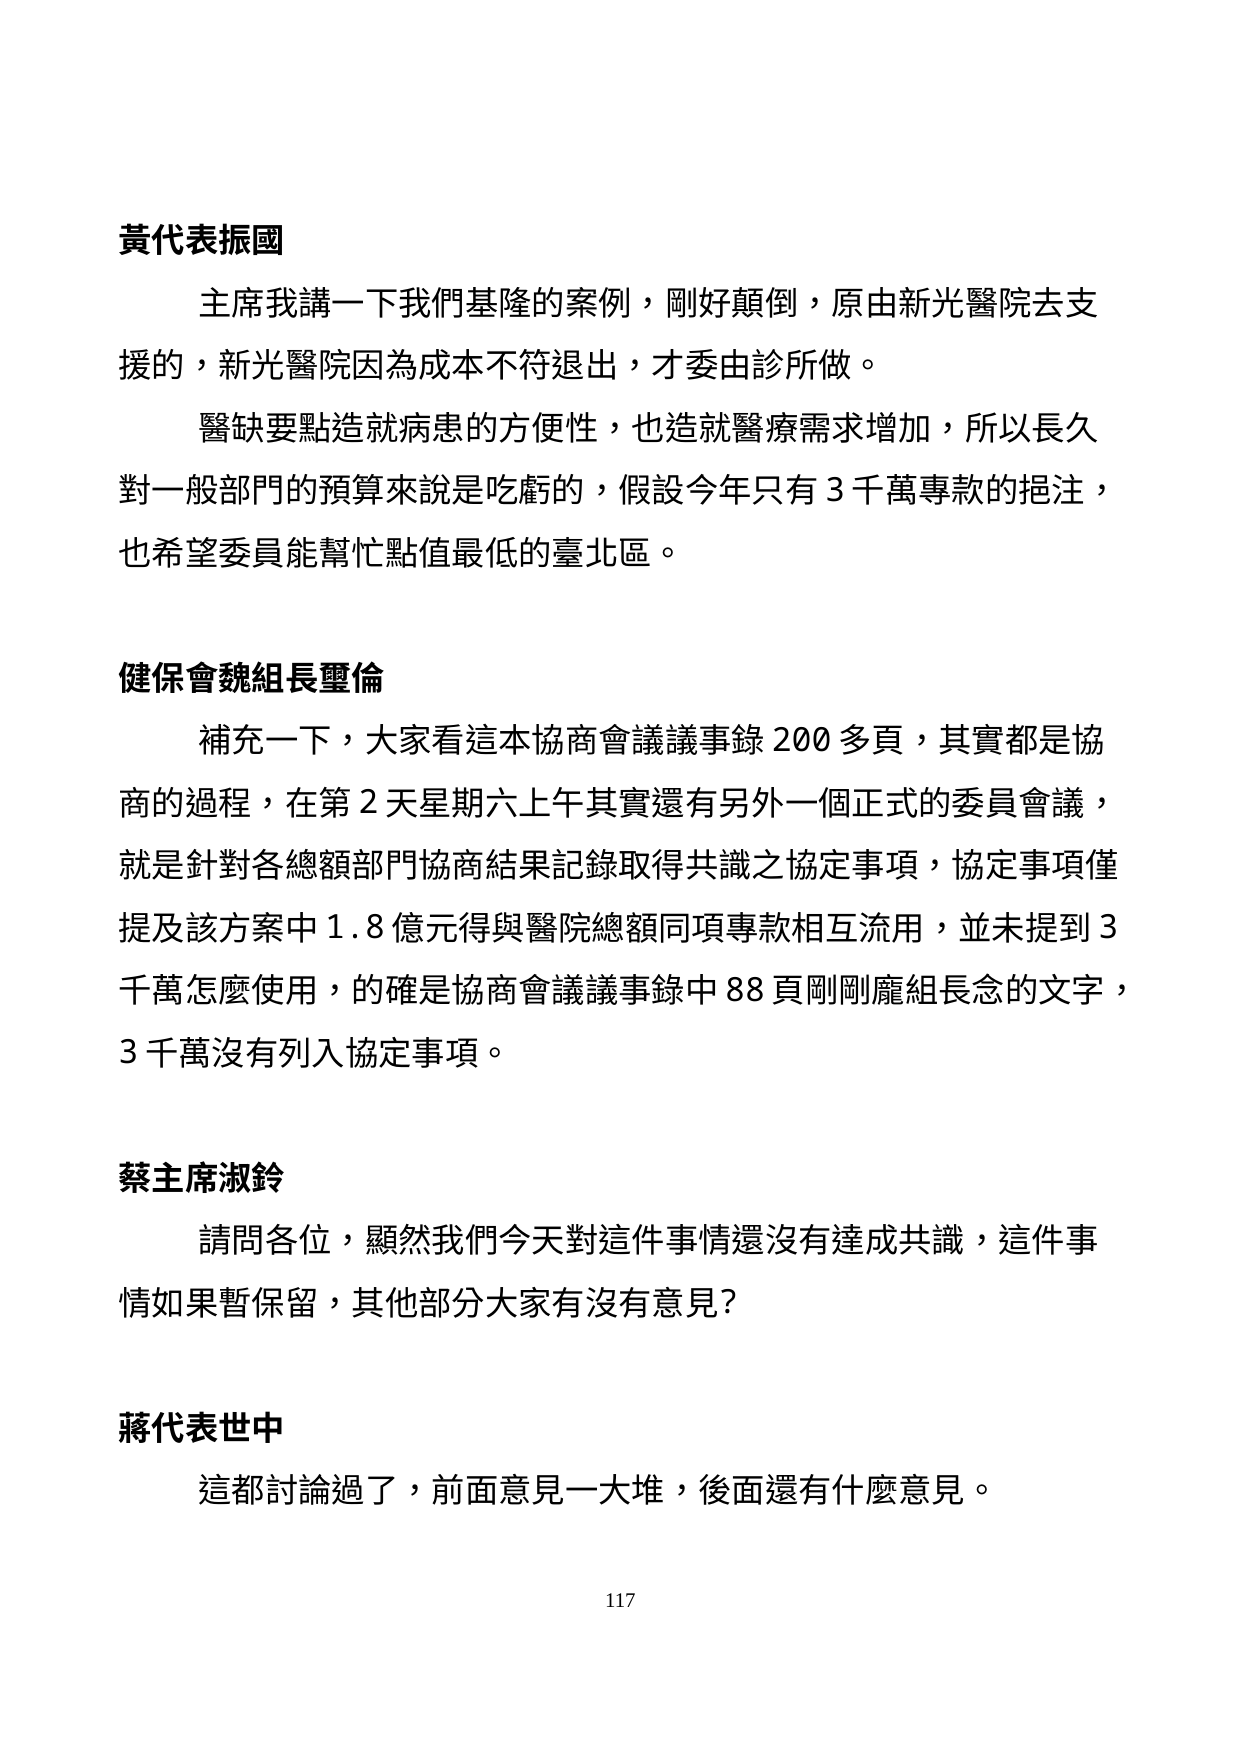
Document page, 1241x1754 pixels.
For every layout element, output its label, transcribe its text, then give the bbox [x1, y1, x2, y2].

text 醫缺要點造就病患的方便性，也造就醫療需求增加，所以長久對一般部門的預算來說是吃虧的，假設今年只有3千萬專款的挹注，也希望委員能幫忙點值最低的臺北區。 [118, 384, 1122, 572]
text 健保會魏組長璽倫 [118, 634, 1122, 697]
text 這都討論過了，前面意見一大堆，後面還有什麼意見。 [118, 1447, 1122, 1509]
text 補充一下，大家看這本協商會議議事錄200多頁，其實都是協商的過程，在第2天星期六上午其實還有另外一個正式的委員會議，就是針對各總額部門協商結果記錄取得共識之協定事項，協定事項僅提及該方案中1.8億元得與醫院總額同項專款相互流用，並未提到3千萬怎麼使用，的確是協商會議議事錄中88頁剛剛龐組長念的文字，3千萬沒有列入協定事項。 [118, 697, 1122, 1072]
text 蔣代表世中 [118, 1384, 1122, 1447]
text 請問各位，顯然我們今天對這件事情還沒有達成共識，這件事情如果暫保留，其他部分大家有沒有意見? [118, 1197, 1122, 1322]
text 主席我講一下我們基隆的案例，剛好顛倒，原由新光醫院去支援的，新光醫院因為成本不符退出，才委由診所做。 [118, 259, 1122, 384]
text 黃代表振國 [118, 197, 1122, 259]
text 蔡主席淑鈴 [118, 1134, 1122, 1197]
